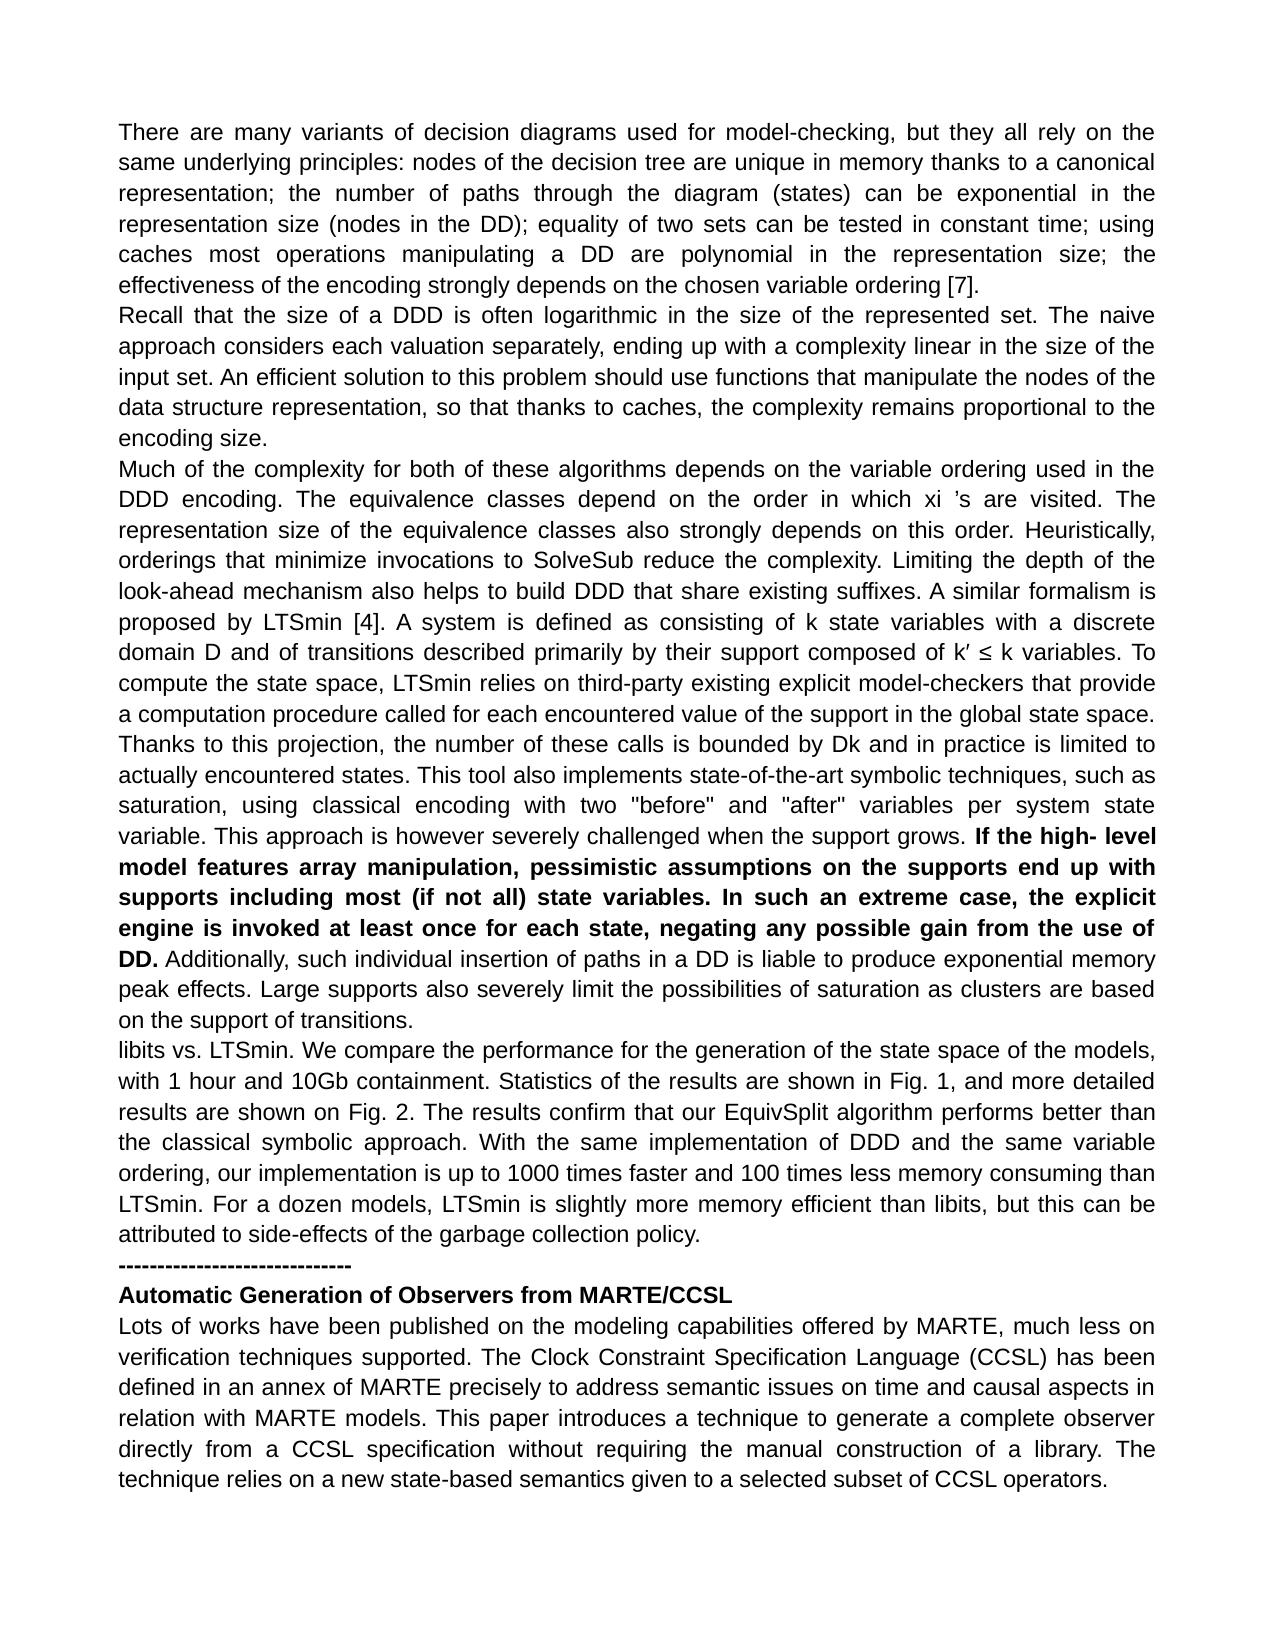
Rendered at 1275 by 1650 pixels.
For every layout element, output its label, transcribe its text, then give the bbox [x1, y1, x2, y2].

text Recall that the size of a DDD is often logarithmic in the size of the represented set. The naive approach considers each valuation separately, ending up with a complexity linear in the size of the input set. An efficient solution to this problem should use functions that manipulate the nodes of the data structure representation, so that thanks to caches, the complexity remains proportional to the encoding size. [118, 302, 1157, 451]
text Automatic Generation of Observers from MARTE/CCSL [118, 1282, 1157, 1309]
text There are many variants of decision diagrams used for model-checking, but they all rely on the same underlying principles: nodes of the decision tree are unique in memory thanks to a canonical representation; the number of paths through the diagram (states) can be exponential in the representation size (nodes in the DD); equality of two sets can be tested in constant time; using caches most operations manipulating a DD are polynomial in the representation size; the effectiveness of the encoding strongly depends on the chosen variable ordering [7]. [118, 118, 1157, 298]
text Much of the complexity for both of these algorithms depends on the variable ordering used in the DDD encoding. The equivalence classes depend on the order in which xi ’s are visited. The representation size of the equivalence classes also strongly depends on this order. Heuristically, orderings that minimize invocations to SolveSub reduce the complexity. Limiting the depth of the look-ahead mechanism also helps to build DDD that share existing suffixes. A similar formalism is proposed by LTSmin [4]. A system is defined as consisting of k state variables with a discrete domain D and of transitions described primarily by their support composed of k′ ≤ k variables. To compute the state space, LTSmin relies on third-party existing explicit model-checkers that provide a computation procedure called for each encountered value of the support in the global state space. Thanks to this projection, the number of these calls is bounded by Dk and in practice is limited to actually encountered states. This tool also implements state-of-the-art symbolic techniques, such as saturation, using classical encoding with two "before" and "after" variables per system state variable. This approach is however severely challenged when the support grows. If the high- level model features array manipulation, pessimistic assumptions on the supports end up with supports including most (if not all) state variables. In such an extreme case, the explicit engine is invoked at least once for each state, negating any possible gain from the use of DD. Additionally, such individual insertion of paths in a DD is liable to produce exponential memory peak effects. Large supports also severely limit the possibilities of saturation as clusters are based on the support of transitions. [118, 455, 1157, 1033]
text Lots of works have been published on the modeling capabilities offered by MARTE, much less on verification techniques supported. The Clock Constraint Specification Language (CCSL) has been defined in an annex of MARTE precisely to address semantic issues on time and causal aspects in relation with MARTE models. This paper introduces a technique to generate a complete observer directly from a CCSL specification without requiring the manual construction of a library. The technique relies on a new state-based semantics given to a selected subset of CCSL operators. [118, 1312, 1157, 1492]
text libits vs. LTSmin. We compare the performance for the generation of the state space of the models, with 1 hour and 10Gb containment. Statistics of the results are shown in Fig. 1, and more detailed results are shown on Fig. 2. The results confirm that our EquivSplit algorithm performs better than the classical symbolic approach. With the same implementation of DDD and the same variable ordering, our implementation is up to 1000 times faster and 100 times less memory consuming than LTSmin. For a dozen models, LTSmin is slightly more memory efficient than libits, but this can be attributed to side-effects of the garbage collection policy. [118, 1037, 1157, 1247]
text ------------------------------ [118, 1251, 1157, 1278]
